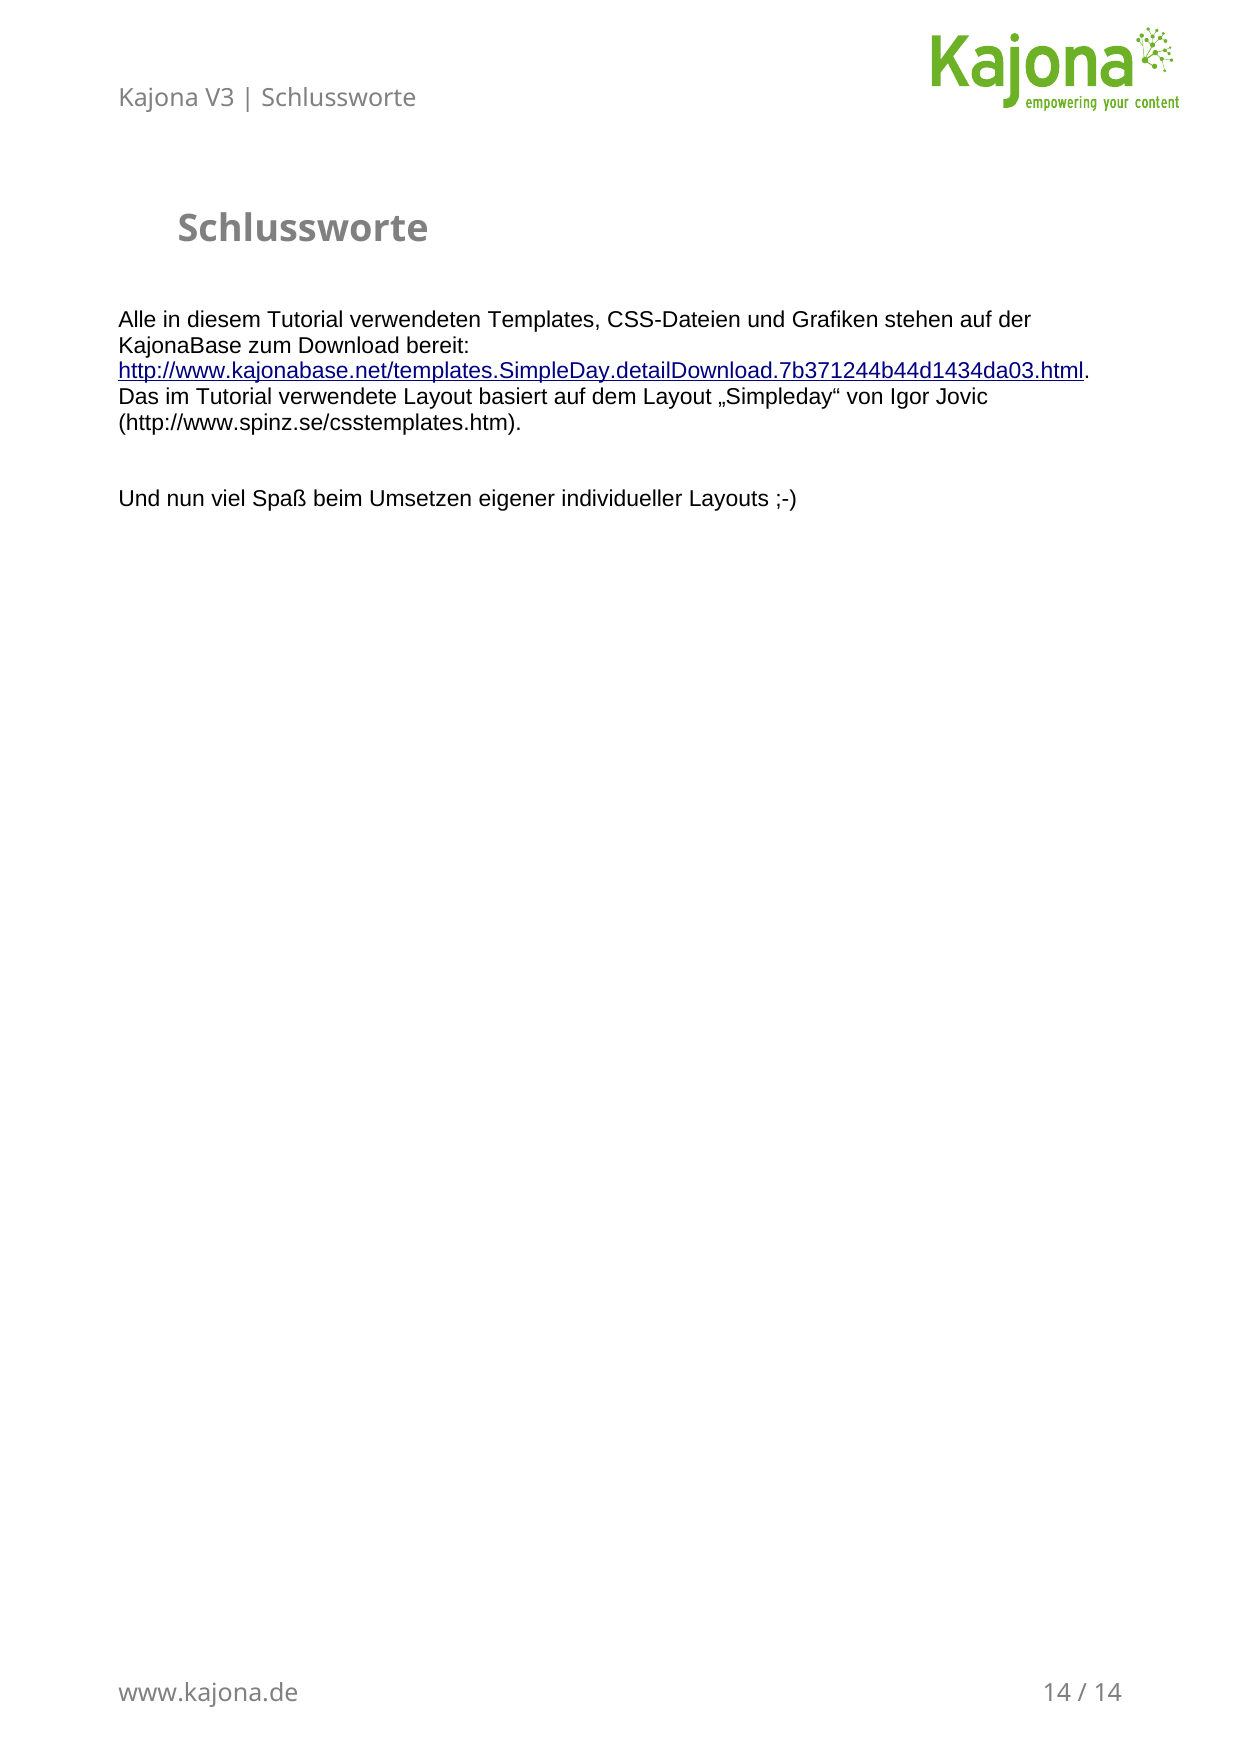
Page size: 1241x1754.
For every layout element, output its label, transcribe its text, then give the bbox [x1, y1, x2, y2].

text Alle in diesem Tutorial verwendeten Templates, CSS-Dateien und Grafiken stehen auf der KajonaBase zum Download bereit: http://www.kajonabase.net/templates.SimpleDay.detailDownload.7b371244b44d1434da03.html. Das im Tutorial verwendete Layout basiert auf dem Layout „Simpleday“ von Igor Jovic (http://www.spinz.se/csstemplates.htm). [118, 307, 1122, 435]
text Und nun viel Spaß beim Umsetzen eigener individueller Layouts ;-) [118, 486, 1122, 511]
subtitle Schlussworte [118, 201, 1122, 253]
